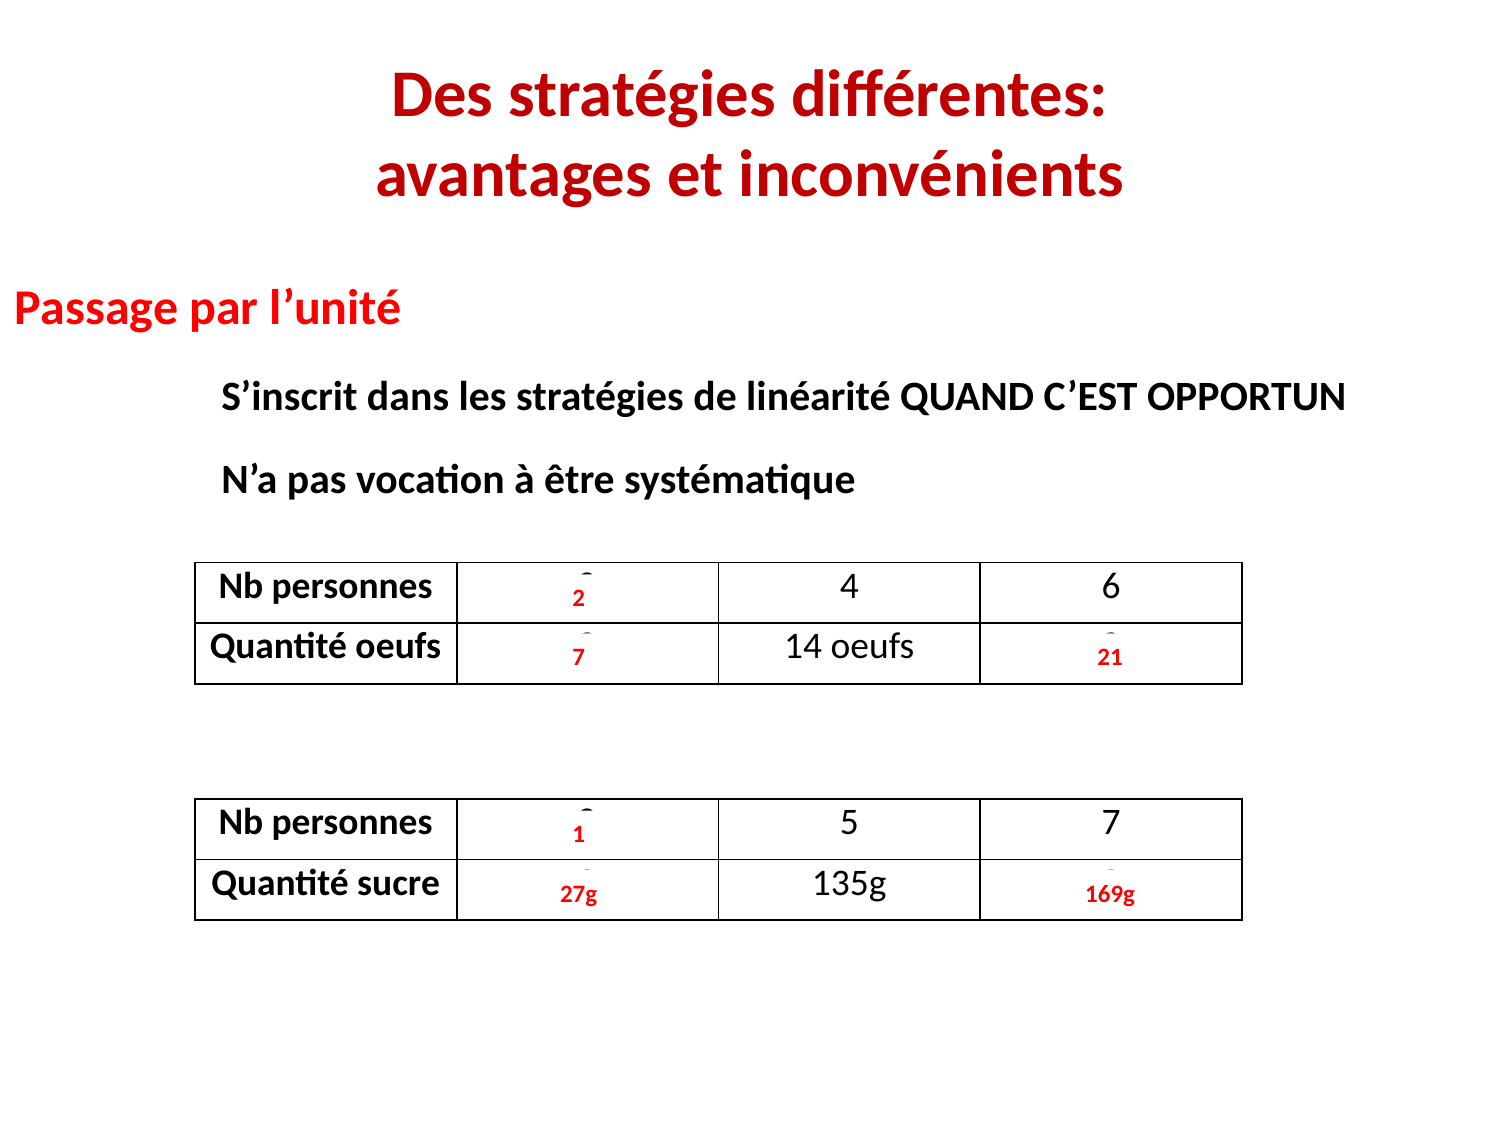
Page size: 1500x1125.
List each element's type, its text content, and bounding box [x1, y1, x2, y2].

table_header ? [458, 563, 718, 622]
table_cell Quantité oeufs [196, 624, 456, 683]
table_cell ? [458, 624, 718, 683]
table_header 7 [981, 800, 1241, 859]
table_cell Quantité sucre [196, 860, 456, 919]
text_box 27g [466, 869, 691, 915]
text_box 169g [997, 869, 1223, 915]
table_cell ? [458, 860, 718, 919]
text_box Passage par l’unité [0, 267, 514, 342]
table_cell 135g [719, 860, 979, 919]
text_box 2 [466, 574, 691, 620]
table_cell 14 oeufs [719, 624, 979, 683]
text_box Des stratégies différentes: avantages et inconvénients [41, 42, 1459, 218]
table_cell ? [981, 860, 1241, 919]
text_box 1 [466, 810, 691, 856]
table_header 4 [719, 563, 979, 622]
table_header 5 [719, 800, 979, 859]
table_header Nb personnes [196, 800, 456, 859]
table_cell ? [981, 624, 1241, 683]
table_header ? [458, 800, 718, 859]
table_header Nb personnes [196, 563, 456, 622]
text_box 7 [466, 633, 691, 679]
text_box 21 [997, 633, 1223, 679]
text_box S’inscrit dans les stratégies de linéarité QUAND C’EST OPPORTUN [206, 361, 1424, 427]
table_header 6 [981, 563, 1241, 622]
text_box N’a pas vocation à être systématique [206, 444, 1341, 510]
